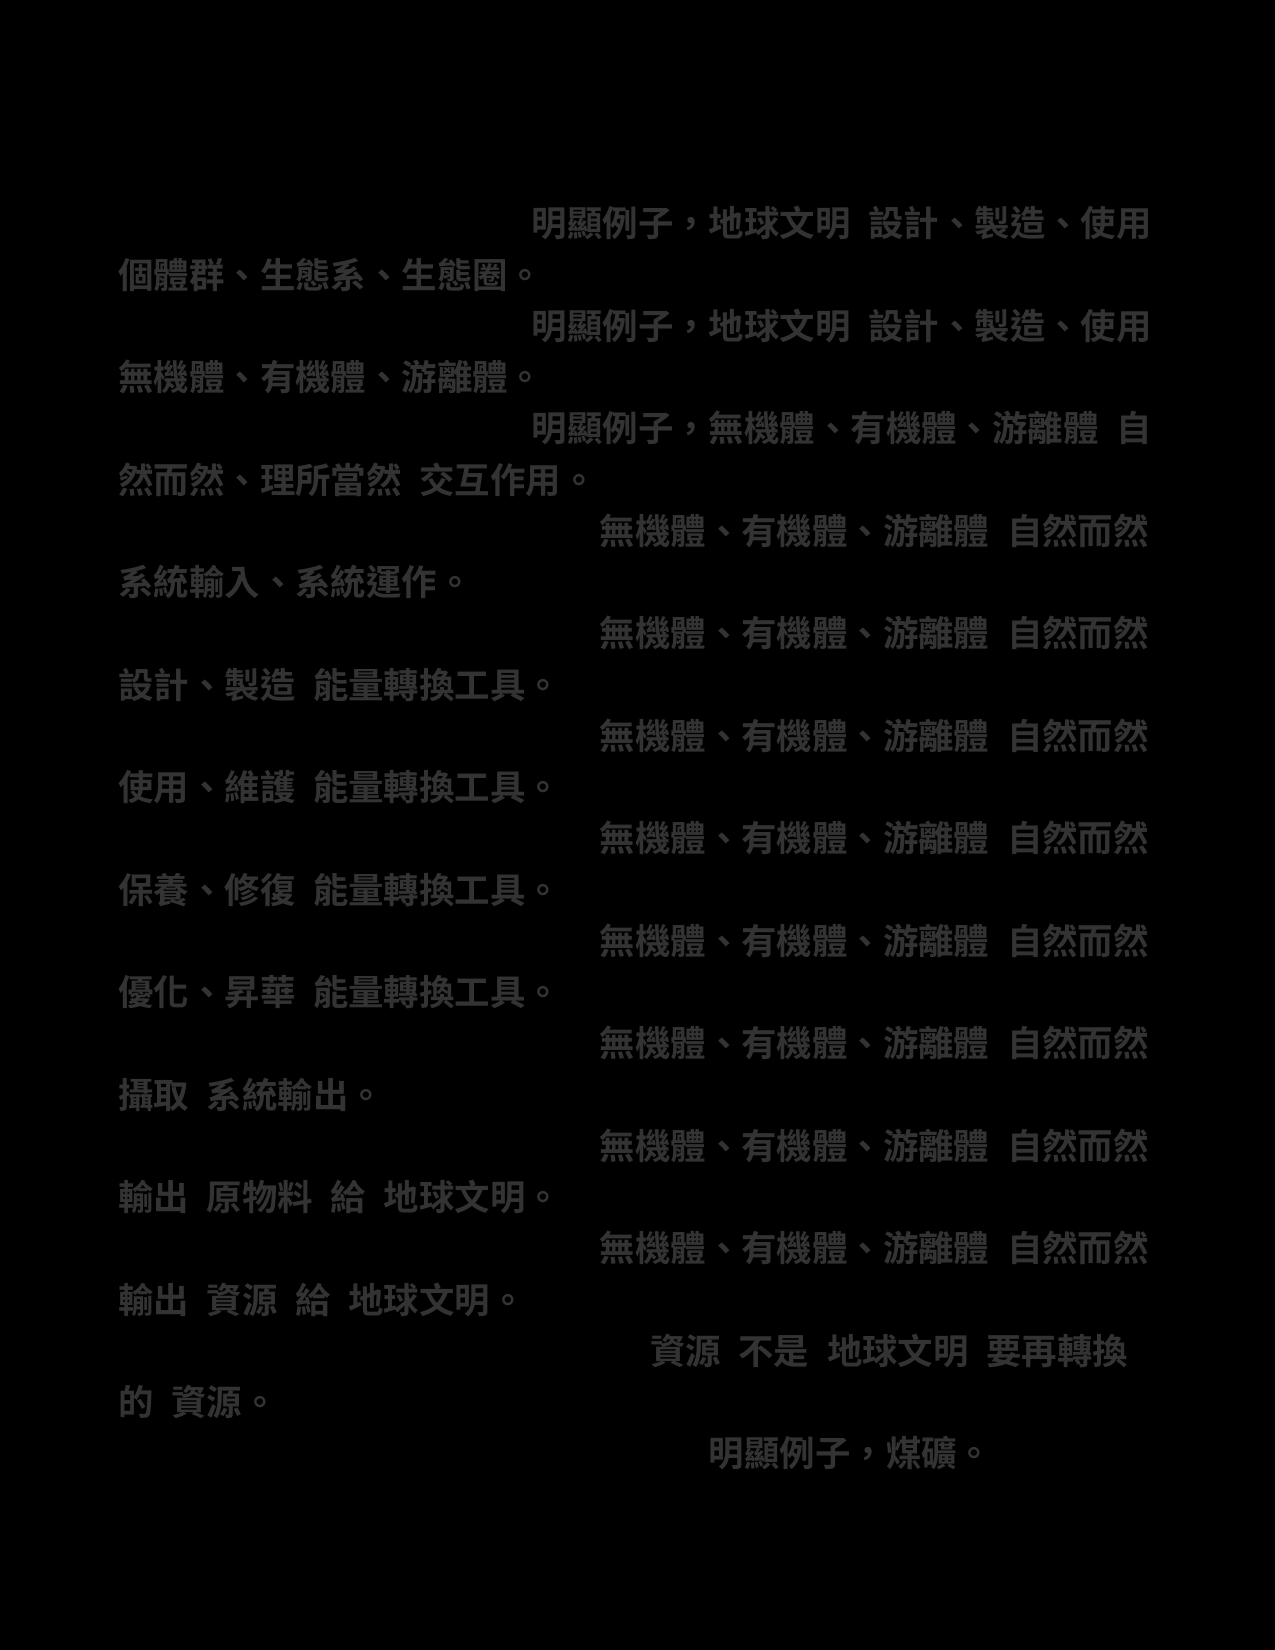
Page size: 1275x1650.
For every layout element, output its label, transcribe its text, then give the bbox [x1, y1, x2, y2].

text 明顯例子，無機體、有機體、游離體 自然而然、理所當然 交互作用。 [118, 401, 1157, 503]
text 無機體、有機體、游離體 自然而然 輸出 原物料 給 地球文明。 [118, 1118, 1157, 1221]
text 無機體、有機體、游離體 自然而然 保養、修復 能量轉換工具。 [118, 811, 1157, 913]
text 資源 不是 地球文明 要再轉換的 資源。 [118, 1323, 1157, 1426]
text 無機體、有機體、游離體 自然而然 設計、製造 能量轉換工具。 [118, 606, 1157, 708]
text 無機體、有機體、游離體 自然而然 優化、昇華 能量轉換工具。 [118, 913, 1157, 1016]
text 無機體、有機體、游離體 自然而然 攝取 系統輸出。 [118, 1016, 1157, 1118]
text 無機體、有機體、游離體 自然而然 使用、維護 能量轉換工具。 [118, 708, 1157, 811]
text 明顯例子，地球文明 設計、製造、使用 無機體、有機體、游離體。 [118, 298, 1157, 401]
text 明顯例子，煤礦。 [118, 1426, 1157, 1477]
text 無機體、有機體、游離體 自然而然 輸出 資源 給 地球文明。 [118, 1221, 1157, 1323]
text 明顯例子，地球文明 設計、製造、使用 個體群、生態系、生態圈。 [118, 196, 1157, 298]
text 無機體、有機體、游離體 自然而然 系統輸入、系統運作。 [118, 503, 1157, 606]
